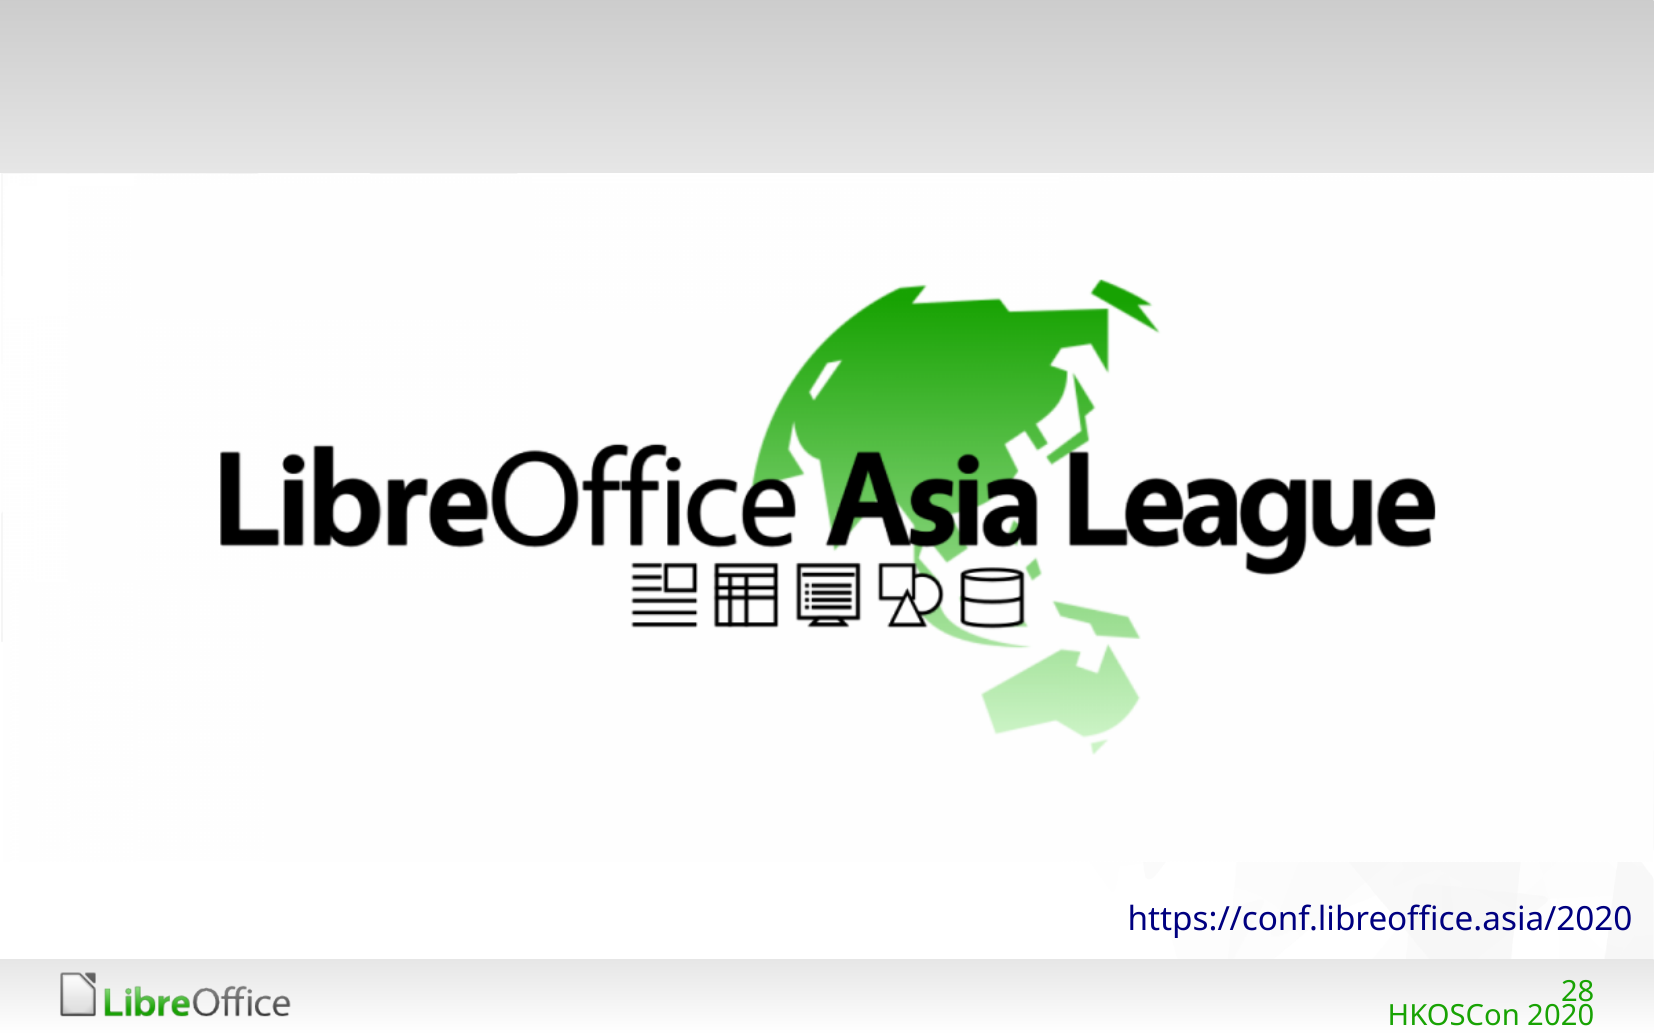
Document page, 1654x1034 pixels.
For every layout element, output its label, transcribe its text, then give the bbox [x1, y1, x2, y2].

text_box https://conf.libreoffice.asia/2020 [1092, 888, 1648, 951]
picture [1, 172, 1654, 960]
picture [43, 955, 308, 1034]
